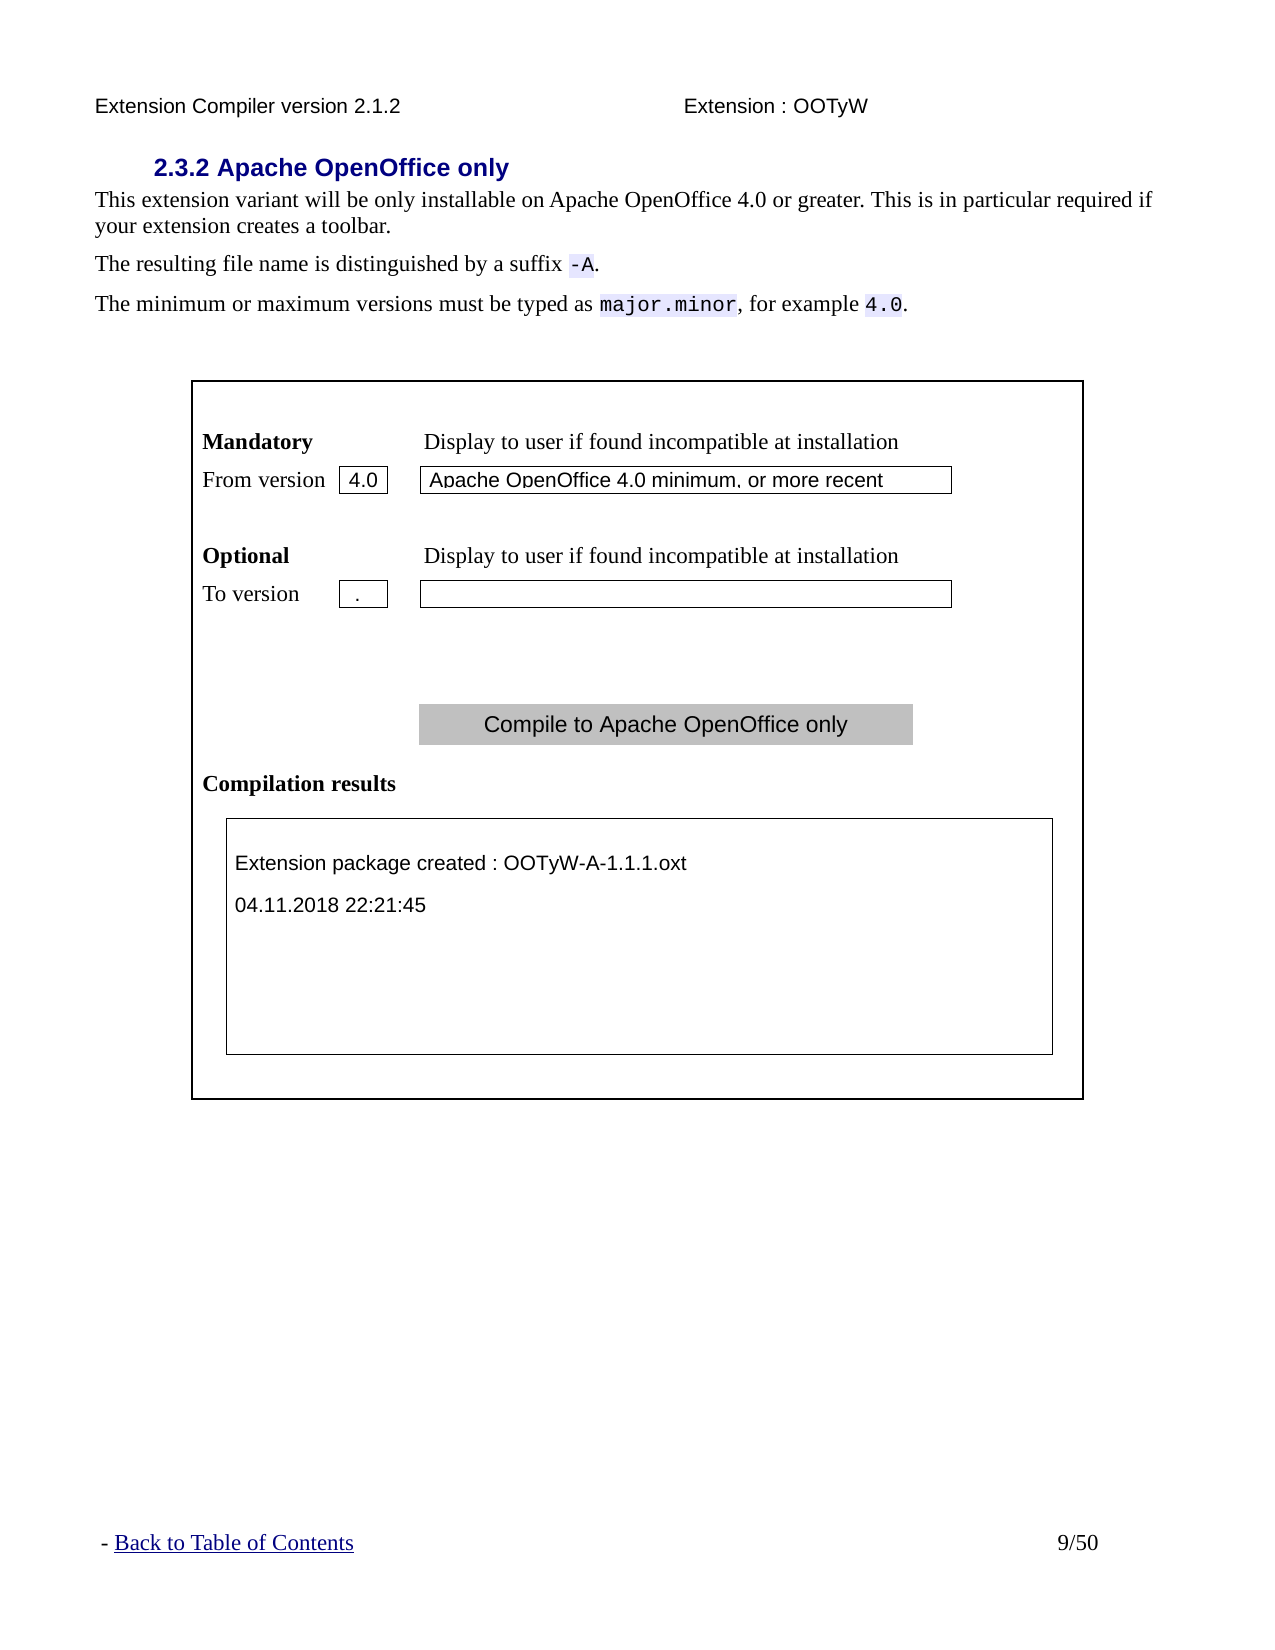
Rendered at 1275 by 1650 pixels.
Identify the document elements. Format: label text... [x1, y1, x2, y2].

text Compilation results [202, 771, 1073, 796]
text Mandatory Display to user if found incompatible at installation [202, 429, 1073, 454]
text [952, 467, 1073, 492]
text [388, 581, 420, 606]
subtitle Apache OpenOffice only [153, 153, 1181, 181]
text This extension variant will be only installable on Apache OpenOffice 4.0 or greater. This is in particular required if your extension creates a toolbar. [94, 187, 1181, 238]
text [388, 467, 420, 492]
text To version [202, 581, 339, 606]
text The resulting file name is distinguished by a suffix -A. [94, 251, 1181, 278]
text From version [202, 467, 339, 492]
text Optional Display to user if found incompatible at installation [202, 543, 1073, 568]
text The minimum or maximum versions must be typed as major.minor, for example 4.0. [94, 290, 1181, 317]
text [952, 581, 1073, 606]
